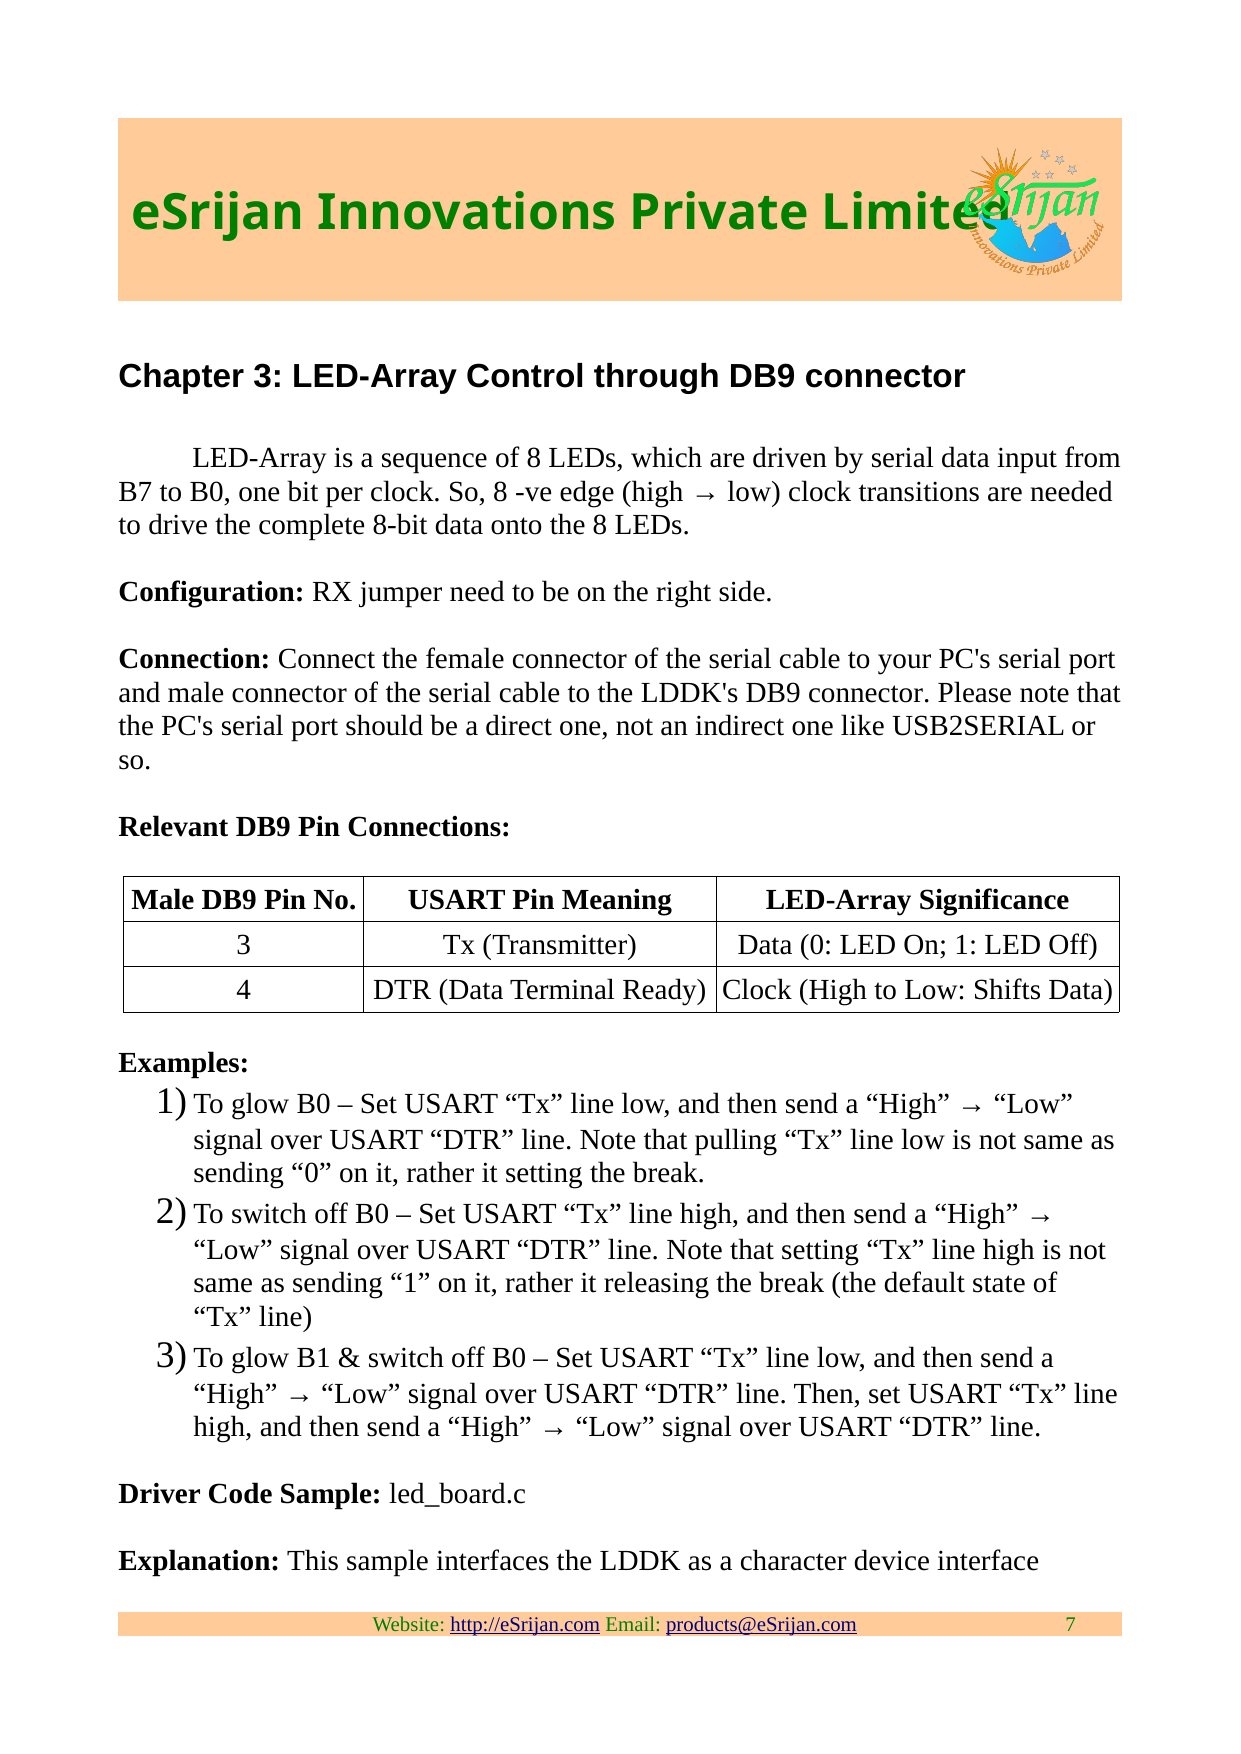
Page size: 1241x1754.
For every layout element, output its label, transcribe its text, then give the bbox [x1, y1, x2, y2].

table_cell Clock (High to Low: Shifts Data) [717, 967, 1119, 1012]
text Configuration: RX jumper need to be on the right side. [118, 574, 1122, 608]
text Connection: Connect the female connector of the serial cable to your PC's serial port and male connector of the serial cable to the LDDK's DB9 connector. Please note that the PC's serial port should be a direct one, not an indirect one like USB2SERIAL or so. [118, 641, 1122, 776]
table_cell 4 [124, 967, 363, 1012]
table_cell DTR (Data Terminal Ready) [364, 967, 716, 1012]
table_header Male DB9 Pin No. [124, 877, 363, 921]
text Relevant DB9 Pin Connections: [118, 809, 1122, 843]
list To switch off B0 – Set USART “Tx” line high, and then send a “High” → “Low” signal over USART “DTR” line. Note that setting “Tx” line high is not same as sending “1” on it, rather it releasing the break (the default state of “Tx” line) [156, 1189, 1122, 1333]
text Examples: [118, 1045, 1122, 1079]
subtitle Chapter 3: LED-Array Control through DB9 connector [118, 356, 1122, 394]
table_cell Data (0: LED On; 1: LED Off) [717, 922, 1119, 966]
text LED-Array is a sequence of 8 LEDs, which are driven by serial data input from B7 to B0, one bit per clock. So, 8 -ve edge (high → low) clock transitions are needed to drive the complete 8-bit data onto the 8 LEDs. [118, 440, 1122, 541]
list To glow B0 – Set USART “Tx” line low, and then send a “High” → “Low” signal over USART “DTR” line. Note that pulling “Tx” line low is not same as sending “0” on it, rather it setting the break. [156, 1079, 1122, 1189]
text Driver Code Sample: led_board.c [118, 1476, 1122, 1510]
text Explanation: This sample interfaces the LDDK as a character device interface [118, 1543, 1122, 1577]
table_cell 3 [124, 922, 363, 966]
table_cell Tx (Transmitter) [364, 922, 716, 966]
table_header USART Pin Meaning [364, 877, 716, 921]
picture [958, 126, 1114, 282]
table_header LED-Array Significance [717, 877, 1119, 921]
list To glow B1 & switch off B0 – Set USART “Tx” line low, and then send a “High” → “Low” signal over USART “DTR” line. Then, set USART “Tx” line high, and then send a “High” → “Low” signal over USART “DTR” line. [156, 1333, 1122, 1443]
